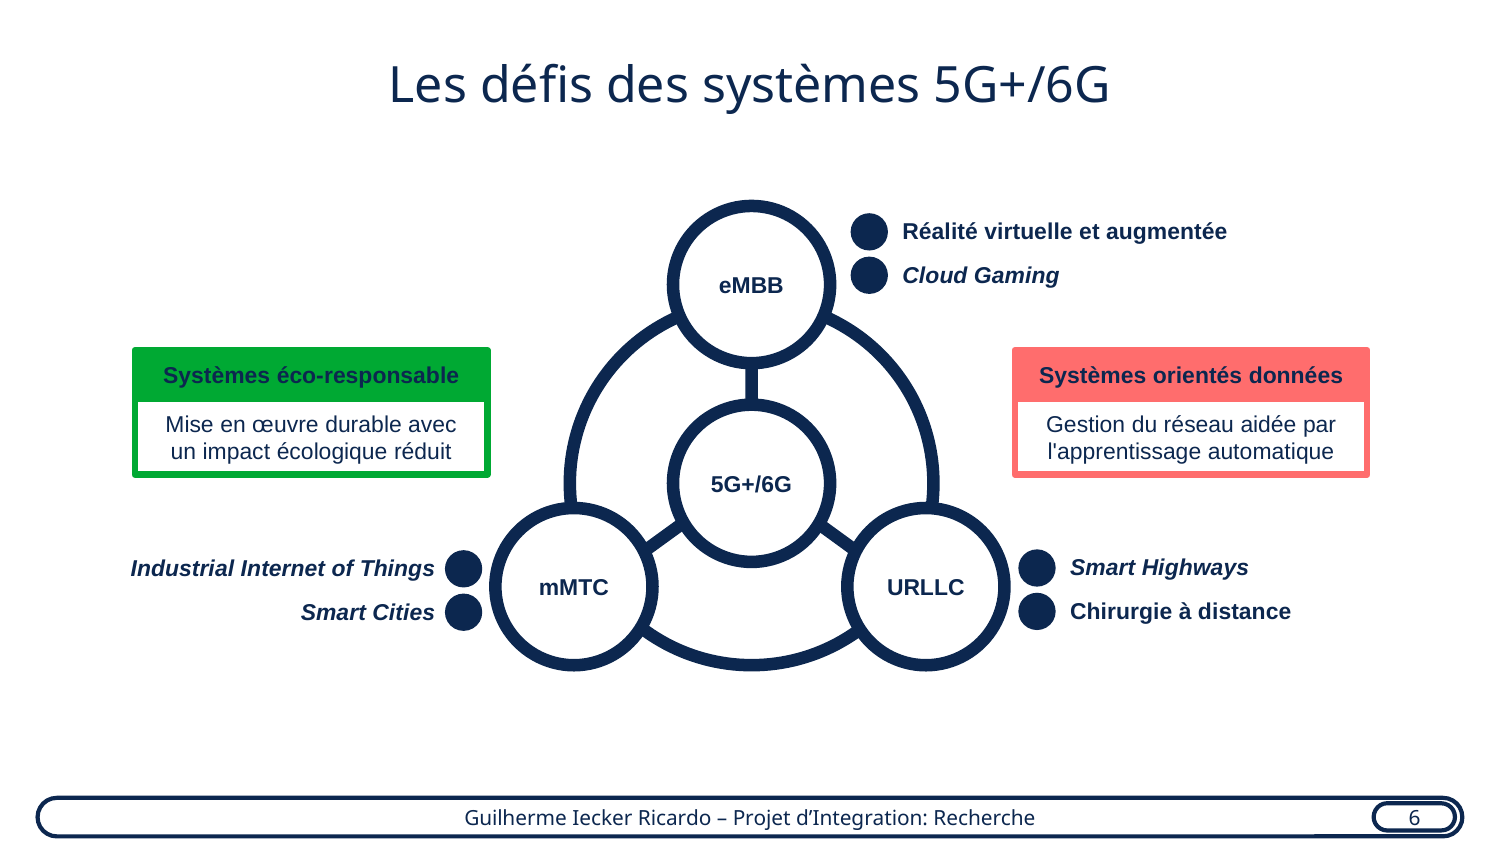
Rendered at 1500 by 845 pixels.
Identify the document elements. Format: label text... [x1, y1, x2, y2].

text_box Industrial Internet of Things [80, 548, 451, 590]
text_box URLLC [847, 507, 1005, 666]
text_box 5G+/6G [672, 404, 831, 562]
text_box Gestion du réseau aidée par l'apprentissage automatique [1014, 398, 1368, 475]
title Les défis des systèmes 5G+/6G [236, 37, 1264, 193]
text_box 6 [1373, 803, 1456, 831]
text_box Smart Cities [80, 592, 451, 633]
text_box [1018, 592, 1055, 631]
text_box Smart Highways [1055, 547, 1426, 589]
text_box Chirurgie à distance [1055, 591, 1426, 632]
text_box Réalité virtuelle et augmentée [887, 211, 1351, 278]
text_box mMTC [495, 507, 653, 666]
text_box Systèmes orientés données [1014, 350, 1368, 398]
text_box [451, 593, 483, 631]
text_box Guilherme Iecker Ricardo – Projet d’Integration: Recherche [37, 797, 1463, 837]
text_box [850, 256, 887, 294]
text_box [451, 550, 483, 588]
text_box Cloud Gaming [887, 255, 1258, 296]
text_box [1018, 549, 1055, 587]
text_box Systèmes éco-responsable [134, 350, 488, 398]
text_box Mise en œuvre durable avec un impact écologique réduit [134, 398, 488, 475]
text_box eMBB [672, 205, 831, 363]
text_box [850, 213, 887, 251]
